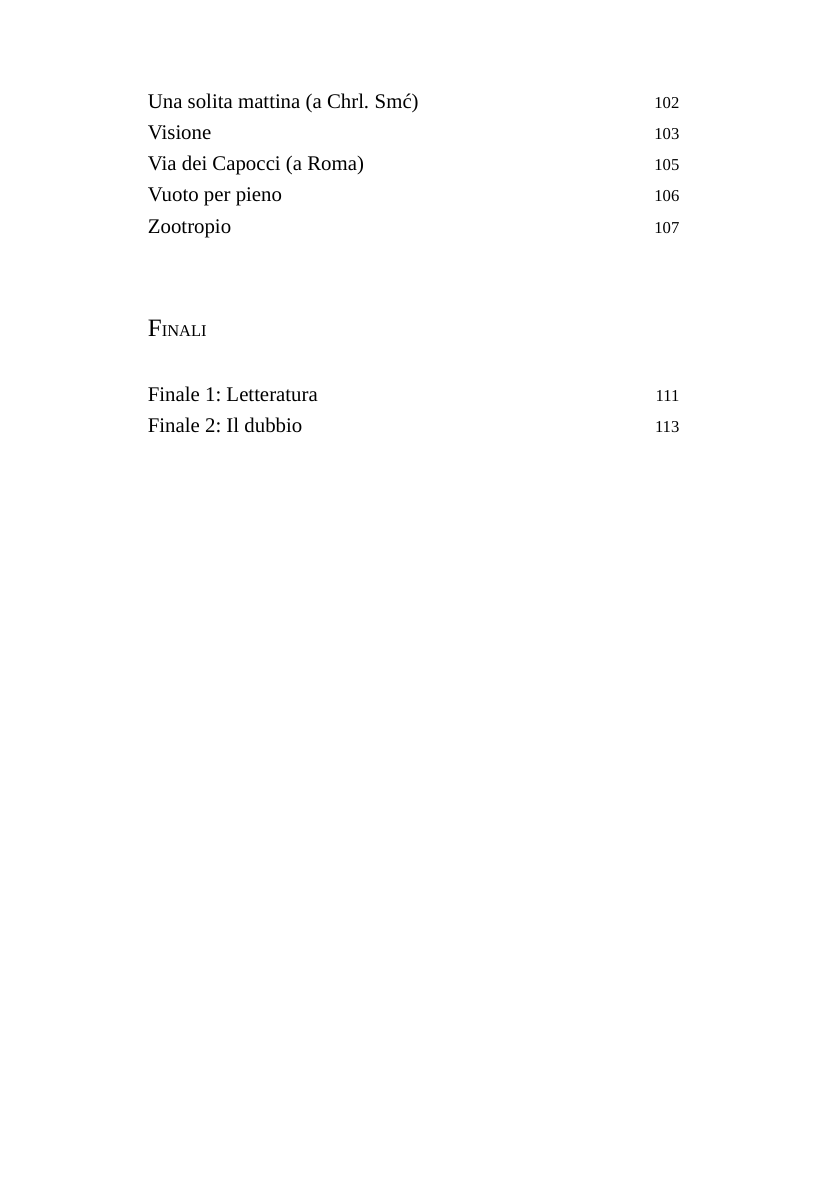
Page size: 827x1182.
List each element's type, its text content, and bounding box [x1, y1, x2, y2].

text Finale 1: Letteratura 111 [88, 382, 738, 406]
text Vuoto per pieno 106 [88, 182, 738, 206]
text Zootropio 107 [88, 213, 738, 238]
text Finali [88, 313, 738, 342]
text Una solita mattina (a Chrl. Smć) 102 [88, 88, 738, 113]
text Via dei Capocci (a Roma) 105 [88, 151, 738, 175]
text Visione 103 [88, 120, 738, 144]
text Finale 2: Il dubbio 113 [88, 413, 738, 437]
